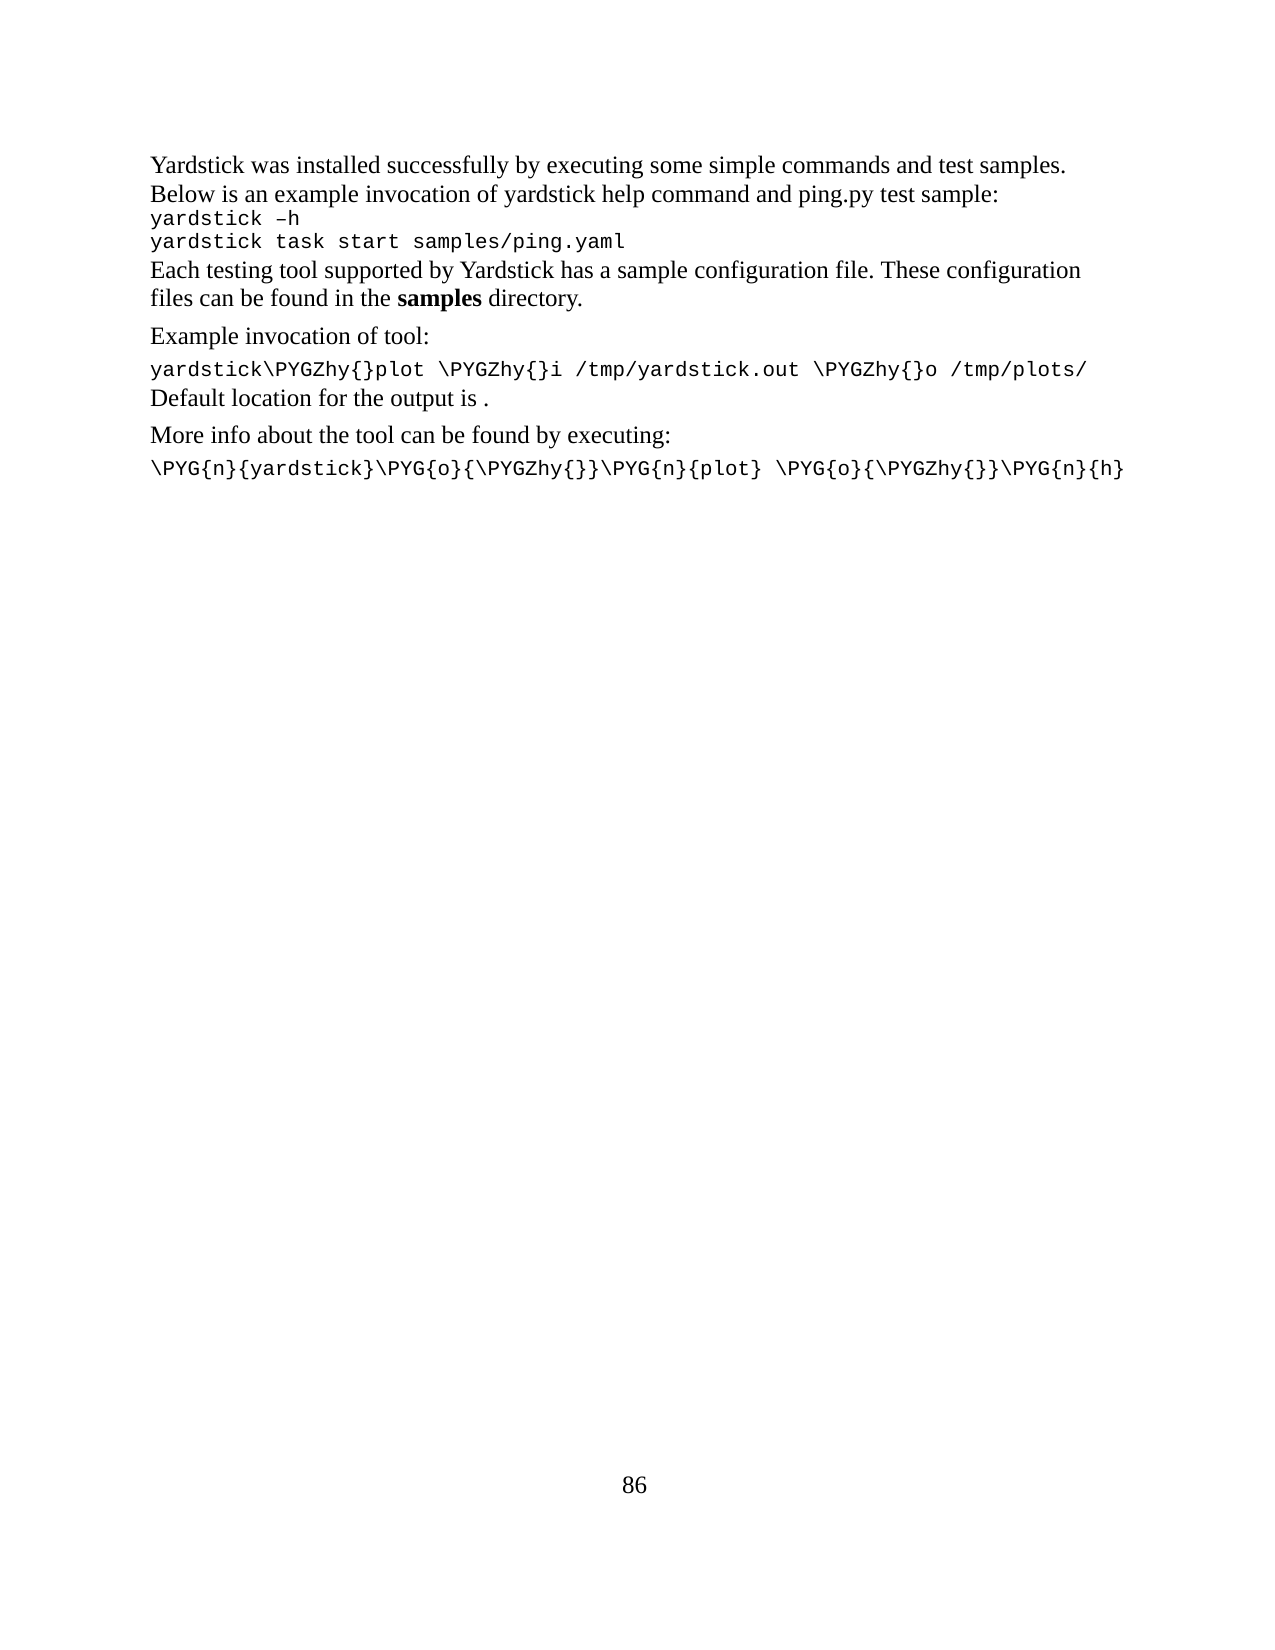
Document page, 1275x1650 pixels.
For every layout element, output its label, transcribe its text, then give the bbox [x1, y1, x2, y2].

text Each testing tool supported by Yardstick has a sample configuration file. These configuration files can be found in the samples directory. [150, 255, 1125, 312]
text Example invocation of tool: [150, 321, 1125, 350]
text yardstick task start samples/ping.yaml [150, 231, 1125, 255]
text Yardstick was installed successfully by executing some simple commands and test samples. Below is an example invocation of yardstick help command and ping.py test sample: [150, 150, 1125, 207]
text yardstick\PYGZhy{}plot \PYGZhy{}i /tmp/yardstick.out \PYGZhy{}o /tmp/plots/ [150, 359, 1125, 383]
text yardstick –h [150, 207, 1125, 231]
text \PYG{n}{yardstick}\PYG{o}{\PYGZhy{}}\PYG{n}{plot} \PYG{o}{\PYGZhy{}}\PYG{n}{h} [150, 458, 1125, 482]
text More info about the tool can be found by executing: [150, 420, 1125, 449]
text Default location for the output is . [150, 383, 1125, 411]
